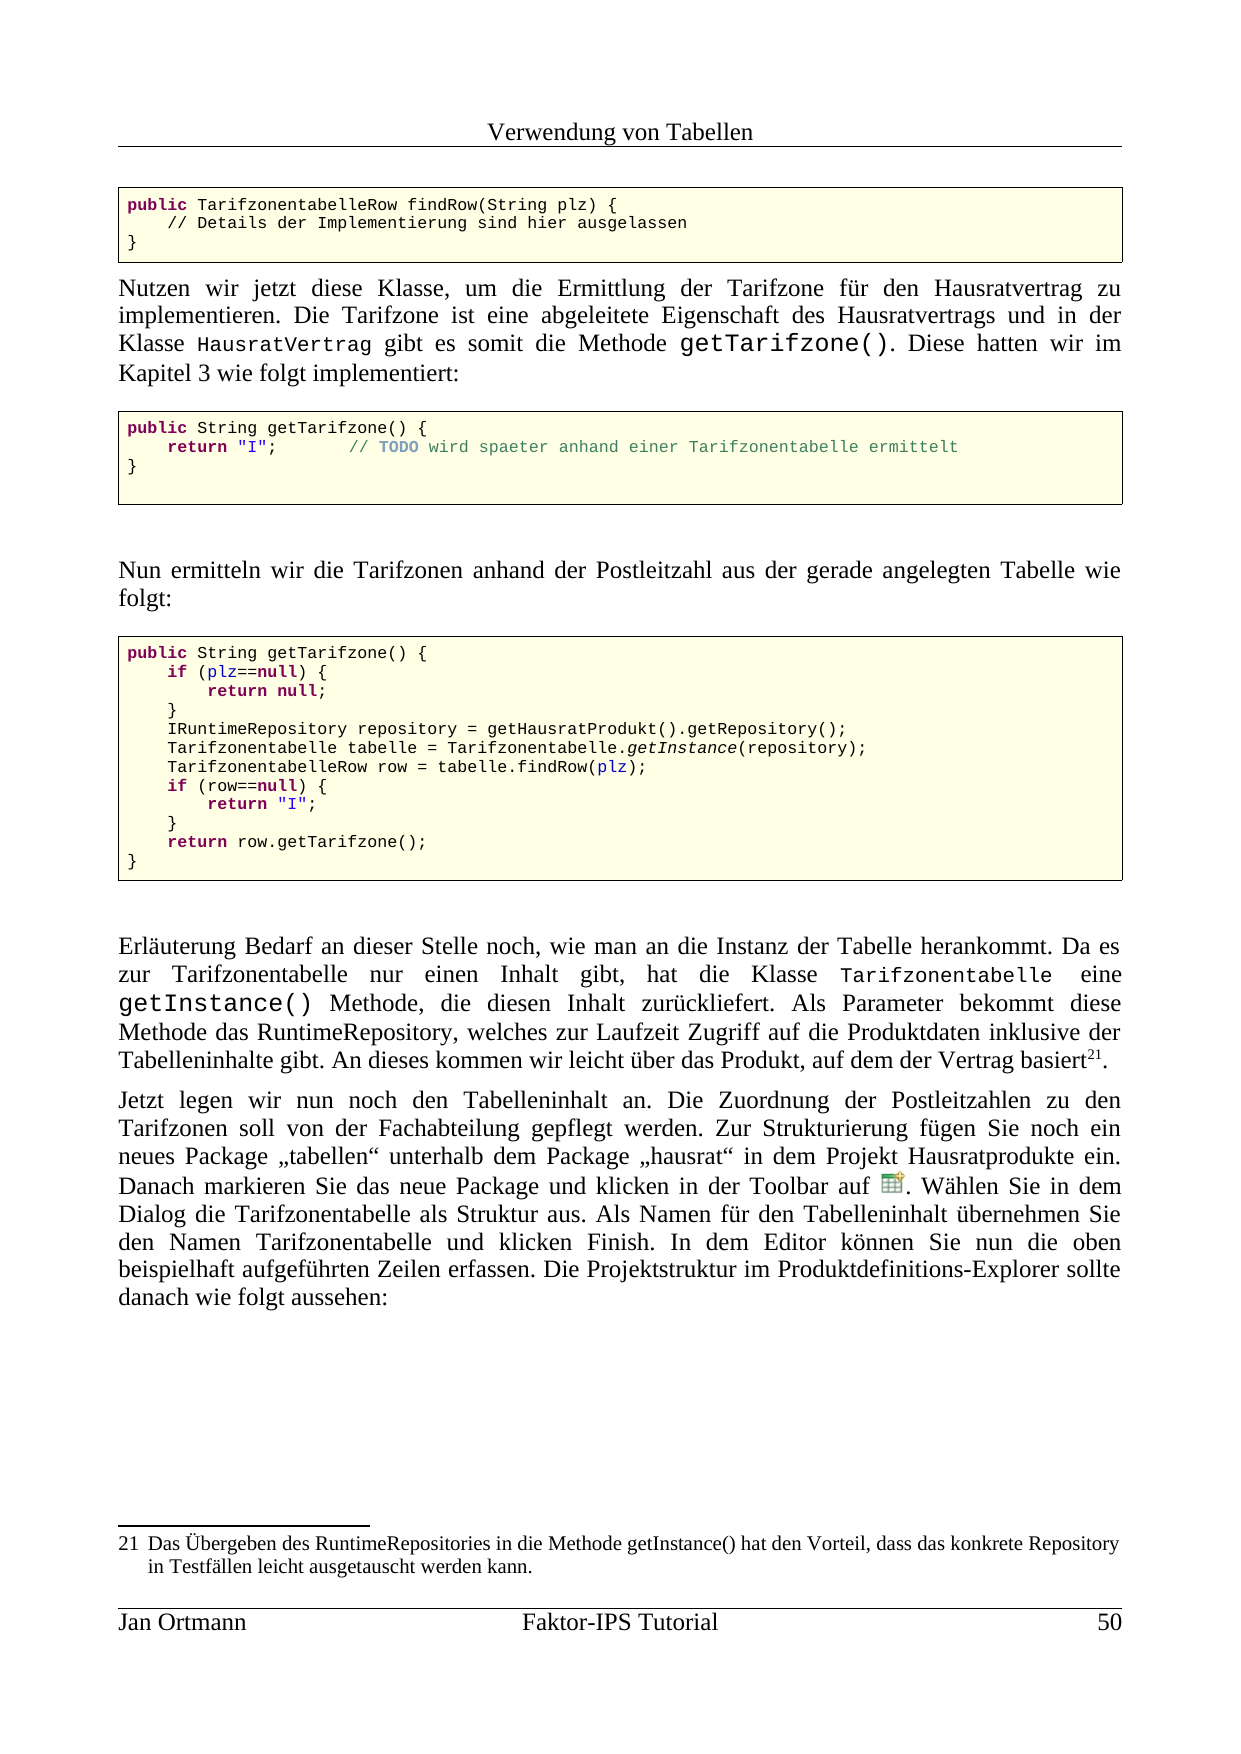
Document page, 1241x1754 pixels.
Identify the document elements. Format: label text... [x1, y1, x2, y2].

text return row.getTarifzone(); [127, 834, 1113, 852]
text Nun ermitteln wir die Tarifzonen anhand der Postleitzahl aus der gerade angelegten Tabelle wie folgt: [118, 556, 1122, 612]
text IRuntimeRepository repository = getHausratProdukt().getRepository(); [127, 721, 1113, 739]
text return "I"; // TODO wird spaeter anhand einer Tarifzonentabelle ermittelt [127, 439, 1113, 458]
text Erläuterung Bedarf an dieser Stelle noch, wie man an die Instanz der Tabelle herankommt. Da es zur Tarifzonentabelle nur einen Inhalt gibt, hat die Klasse Tarifzonentabelle eine getInstance() Methode, die diesen Inhalt zurückliefert. Als Parameter bekommt diese Methode das RuntimeRepository, welches zur Laufzeit Zugriff auf die Produktdaten inklusive der Tabelleninhalte gibt. An dieses kommen wir leicht über das Produkt, auf dem der Vertrag basiert. [118, 932, 1122, 1074]
text TarifzonentabelleRow row = tabelle.findRow(plz); [127, 758, 1113, 777]
text } [127, 702, 1113, 721]
text } [127, 458, 1113, 476]
text Tarifzonentabelle tabelle = Tarifzonentabelle.getInstance(repository); [127, 739, 1113, 758]
text } [127, 852, 1113, 871]
text Jetzt legen wir nun noch den Tabelleninhalt an. Die Zuordnung der Postleitzahlen zu den Tarifzonen soll von der Fachabteilung gepflegt werden. Zur Strukturierung fügen Sie noch ein neues Package „tabellen“ unterhalb dem Package „hausrat“ in dem Projekt Hausratprodukte ein. Danach markieren Sie das neue Package und klicken in der Toolbar auf . Wählen Sie in dem Dialog die Tarifzonentabelle als Struktur aus. Als Namen für den Tabelleninhalt übernehmen Sie den Namen Tarifzonentabelle und klicken Finish. In dem Editor können Sie nun die oben beispielhaft aufgeführten Zeilen erfassen. Die Projektstruktur im Produktdefinitions-Explorer sollte danach wie folgt aussehen: [118, 1086, 1122, 1311]
text } [127, 815, 1113, 834]
text // Details der Implementierung sind hier ausgelassen [127, 215, 1113, 234]
text Das Übergeben des RuntimeRepositories in die Methode getInstance() hat den Vorteil, dass das konkrete Repository in Testfällen leicht ausgetauscht werden kann. [118, 1532, 1122, 1578]
text Nutzen wir jetzt diese Klasse, um die Ermittlung der Tarifzone für den Hausratvertrag zu implementieren. Die Tarifzone ist eine abgeleitete Eigenschaft des Hausratvertrags und in der Klasse HausratVertrag gibt es somit die Methode getTarifzone(). Diese hatten wir im Kapitel 3 wie folgt implementiert: [118, 263, 1122, 387]
text public String getTarifzone() { [127, 645, 1113, 664]
text public TarifzonentabelleRow findRow(String plz) { [127, 196, 1113, 215]
list [119, 188, 1122, 262]
text if (row==null) { [127, 777, 1113, 796]
text [118, 175, 1122, 187]
picture [880, 1169, 906, 1195]
text return null; [127, 683, 1113, 702]
text } [127, 234, 1113, 253]
text public String getTarifzone() { [127, 420, 1113, 439]
text return "I"; [127, 796, 1113, 815]
text if (plz==null) { [127, 664, 1113, 683]
